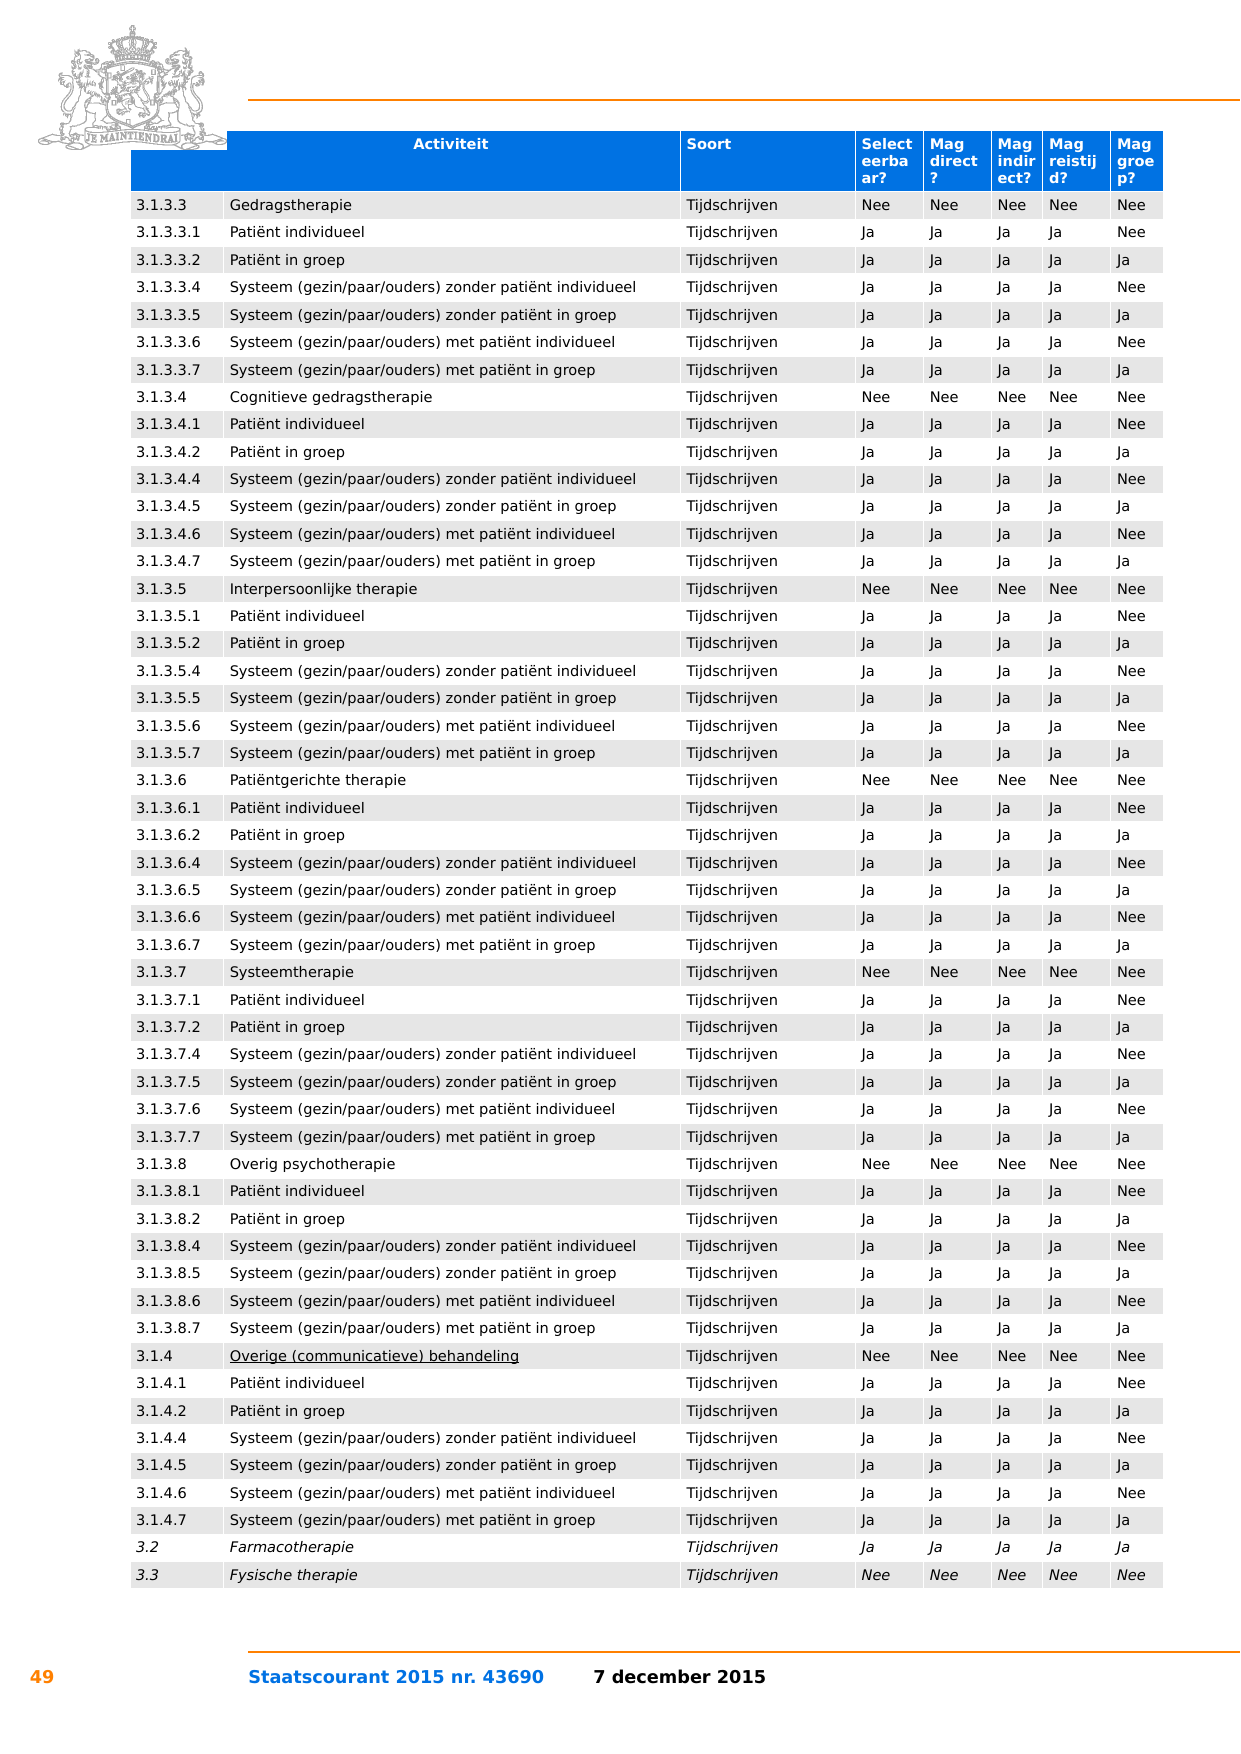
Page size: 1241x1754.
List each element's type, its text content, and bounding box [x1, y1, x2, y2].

table_cell Ja [924, 1261, 991, 1287]
table_cell Ja [1043, 329, 1110, 356]
table_cell Systeem (gezin/paar/ouders) zonder patiënt in groep [224, 494, 680, 520]
table_cell Systeem (gezin/paar/ouders) met patiënt in groep [224, 740, 680, 767]
table_cell Ja [1111, 1124, 1163, 1150]
table_cell Nee [1111, 1233, 1163, 1260]
table_cell Patiënt individueel [224, 603, 680, 629]
table_cell Nee [924, 576, 991, 602]
table_cell Tijdschrijven [681, 1151, 855, 1177]
table_cell Cognitieve gedragstherapie [224, 384, 680, 410]
table_cell Ja [856, 603, 923, 629]
table_cell Tijdschrijven [681, 959, 855, 986]
table_cell Tijdschrijven [681, 1069, 855, 1095]
table_cell Tijdschrijven [681, 795, 855, 821]
table_cell Ja [992, 823, 1042, 849]
table_cell Ja [1111, 439, 1163, 465]
table_cell Nee [924, 1151, 991, 1177]
table_cell Nee [992, 1562, 1042, 1588]
table_cell Ja [1111, 302, 1163, 328]
table_cell Ja [1043, 1398, 1110, 1424]
table_cell Ja [856, 905, 923, 931]
table_cell Ja [992, 220, 1042, 246]
table_cell Ja [924, 220, 991, 246]
table_cell Ja [1111, 631, 1163, 657]
table_cell Nee [1111, 192, 1163, 219]
table_cell Ja [1043, 1069, 1110, 1095]
table_cell Tijdschrijven [681, 220, 855, 246]
table_cell Nee [1111, 521, 1163, 547]
table_cell Ja [856, 549, 923, 575]
table_cell Ja [924, 740, 991, 767]
table_cell 3.1.3.7.1 [131, 987, 223, 1013]
table_cell Systeem (gezin/paar/ouders) zonder patiënt individueel [224, 466, 680, 493]
table_cell Ja [924, 1453, 991, 1479]
table_cell 3.1.3.7.7 [131, 1124, 223, 1150]
table_cell Ja [1043, 1316, 1110, 1342]
table_cell Ja [992, 1179, 1042, 1205]
table_cell Ja [856, 1507, 923, 1534]
table_cell Systeem (gezin/paar/ouders) met patiënt in groep [224, 1316, 680, 1342]
table_cell Ja [1043, 1261, 1110, 1287]
table_cell Systeem (gezin/paar/ouders) zonder patiënt individueel [224, 1425, 680, 1451]
table_cell Patiëntgerichte therapie [224, 768, 680, 794]
table_cell Overig psychotherapie [224, 1151, 680, 1177]
table_cell Tijdschrijven [681, 850, 855, 876]
table_cell Ja [856, 658, 923, 684]
table_cell Nee [992, 192, 1042, 219]
table_cell Ja [1043, 713, 1110, 739]
table_cell Nee [1043, 576, 1110, 602]
table_cell Ja [856, 823, 923, 849]
table_cell Ja [924, 1179, 991, 1205]
table_cell 3.1.4 [131, 1343, 223, 1369]
table_cell 3.1.4.4 [131, 1425, 223, 1451]
table_cell Ja [924, 302, 991, 328]
table_cell Ja [924, 603, 991, 629]
table_cell Tijdschrijven [681, 549, 855, 575]
table_cell Nee [1043, 192, 1110, 219]
table_cell Systeemtherapie [224, 959, 680, 986]
table_cell Ja [856, 357, 923, 383]
table_cell Ja [856, 1480, 923, 1506]
table_cell Ja [856, 521, 923, 547]
table_cell Tijdschrijven [681, 1480, 855, 1506]
table_cell Ja [856, 275, 923, 301]
table_cell Nee [856, 1562, 923, 1588]
table_cell Ja [924, 1096, 991, 1123]
table_cell 3.1.4.6 [131, 1480, 223, 1506]
table_cell Ja [924, 1233, 991, 1260]
table_cell 3.1.3.8.1 [131, 1179, 223, 1205]
table_cell Systeem (gezin/paar/ouders) zonder patiënt individueel [224, 1042, 680, 1068]
table_cell Ja [924, 713, 991, 739]
table_cell Ja [992, 466, 1042, 493]
table_cell Ja [992, 521, 1042, 547]
table_cell Ja [992, 1535, 1042, 1561]
table_cell Nee [1111, 466, 1163, 493]
table_cell Tijdschrijven [681, 823, 855, 849]
table_cell Fysische therapie [224, 1562, 680, 1588]
table_cell Tijdschrijven [681, 685, 855, 712]
table_cell Tijdschrijven [681, 411, 855, 438]
table_cell Ja [924, 1480, 991, 1506]
table_cell Patiënt individueel [224, 220, 680, 246]
table_cell Tijdschrijven [681, 521, 855, 547]
table_cell Ja [856, 1124, 923, 1150]
table_cell Nee [1111, 1562, 1163, 1588]
table_cell Ja [1043, 411, 1110, 438]
table_cell Nee [992, 384, 1042, 410]
table_cell Ja [924, 795, 991, 821]
table_cell Ja [924, 494, 991, 520]
table_cell Systeem (gezin/paar/ouders) zonder patiënt in groep [224, 1453, 680, 1479]
table_cell Nee [992, 768, 1042, 794]
table_cell Nee [1111, 713, 1163, 739]
table_cell 3.1.3.8.6 [131, 1288, 223, 1314]
table_cell Ja [1043, 1233, 1110, 1260]
table_cell Tijdschrijven [681, 494, 855, 520]
table_cell Ja [924, 275, 991, 301]
table_header Mag groep? [1111, 131, 1163, 191]
table_cell Ja [924, 1398, 991, 1424]
table_cell Nee [856, 768, 923, 794]
table_cell Tijdschrijven [681, 1398, 855, 1424]
table_cell Systeem (gezin/paar/ouders) zonder patiënt individueel [224, 658, 680, 684]
table_cell Ja [992, 658, 1042, 684]
table_cell Ja [924, 1425, 991, 1451]
table_cell Ja [924, 1069, 991, 1095]
table_cell Systeem (gezin/paar/ouders) met patiënt individueel [224, 1288, 680, 1314]
table_cell Ja [1111, 1069, 1163, 1095]
table_cell Nee [1111, 658, 1163, 684]
table_cell Nee [1043, 768, 1110, 794]
table_cell Ja [924, 1370, 991, 1397]
table_cell Nee [1111, 959, 1163, 986]
table_cell Tijdschrijven [681, 384, 855, 410]
table_cell Ja [924, 1535, 991, 1561]
table_header Selecteerbaar? [856, 131, 923, 191]
table_cell Patiënt in groep [224, 1398, 680, 1424]
table_cell Tijdschrijven [681, 1562, 855, 1588]
table_cell Patiënt individueel [224, 411, 680, 438]
table_cell Ja [856, 329, 923, 356]
table_cell Tijdschrijven [681, 1014, 855, 1041]
table_cell Ja [992, 439, 1042, 465]
table_cell Nee [1043, 959, 1110, 986]
table_cell Ja [992, 275, 1042, 301]
table_cell Nee [1111, 1179, 1163, 1205]
table_cell Ja [992, 1206, 1042, 1232]
table_cell Tijdschrijven [681, 987, 855, 1013]
table_cell Ja [856, 1042, 923, 1068]
table_cell Patiënt individueel [224, 987, 680, 1013]
table_cell Patiënt in groep [224, 823, 680, 849]
table_cell Systeem (gezin/paar/ouders) zonder patiënt in groep [224, 685, 680, 712]
table_header Mag reistijd? [1043, 131, 1110, 191]
table_cell Ja [1111, 1507, 1163, 1534]
table_cell Ja [1111, 932, 1163, 958]
table_cell 3.1.3.4.5 [131, 494, 223, 520]
table_cell 3.1.3.8.4 [131, 1233, 223, 1260]
table_cell Patiënt in groep [224, 247, 680, 273]
table_cell Ja [1043, 466, 1110, 493]
table_cell Ja [1111, 549, 1163, 575]
table_cell Ja [992, 631, 1042, 657]
table_cell 3.1.3.6.4 [131, 850, 223, 876]
table_cell Ja [1043, 1096, 1110, 1123]
table_cell Nee [924, 1343, 991, 1369]
table_cell Ja [856, 1233, 923, 1260]
table_cell 3.1.3.5 [131, 576, 223, 602]
table_cell Ja [856, 685, 923, 712]
table_cell Ja [924, 850, 991, 876]
table_cell Ja [1111, 1014, 1163, 1041]
table_cell 3.1.3.7 [131, 959, 223, 986]
table_cell 3.1.3.6.5 [131, 877, 223, 903]
table_cell Ja [1043, 1480, 1110, 1506]
table_cell Ja [856, 932, 923, 958]
table_cell Ja [1043, 1507, 1110, 1534]
table_cell Ja [992, 1507, 1042, 1534]
table_cell Ja [992, 850, 1042, 876]
table_cell Ja [992, 932, 1042, 958]
table_cell Tijdschrijven [681, 329, 855, 356]
table_cell Patiënt in groep [224, 1014, 680, 1041]
table_cell Ja [992, 1370, 1042, 1397]
table_cell Ja [856, 795, 923, 821]
table_cell Ja [1043, 631, 1110, 657]
table_cell Tijdschrijven [681, 1124, 855, 1150]
table_cell Ja [1111, 1453, 1163, 1479]
table_cell Tijdschrijven [681, 1535, 855, 1561]
table_cell Tijdschrijven [681, 905, 855, 931]
table_cell Ja [924, 247, 991, 273]
table_cell Ja [992, 1069, 1042, 1095]
table_cell Systeem (gezin/paar/ouders) met patiënt in groep [224, 932, 680, 958]
table_cell Ja [856, 411, 923, 438]
table_cell Ja [856, 987, 923, 1013]
table_cell Ja [1043, 220, 1110, 246]
table_cell Ja [924, 685, 991, 712]
table_cell 3.1.3.3.4 [131, 275, 223, 301]
table_cell Tijdschrijven [681, 466, 855, 493]
table_cell Tijdschrijven [681, 603, 855, 629]
table_cell 3.1.4.5 [131, 1453, 223, 1479]
table_cell Nee [856, 384, 923, 410]
table_cell Ja [856, 1535, 923, 1561]
table_cell Ja [1111, 877, 1163, 903]
table_cell Ja [992, 1233, 1042, 1260]
table_cell Systeem (gezin/paar/ouders) met patiënt in groep [224, 1507, 680, 1534]
table_cell Tijdschrijven [681, 1096, 855, 1123]
table_cell Nee [924, 768, 991, 794]
table_cell Ja [992, 1398, 1042, 1424]
table_cell Ja [1111, 823, 1163, 849]
table_cell Ja [1111, 247, 1163, 273]
table_cell Farmacotherapie [224, 1535, 680, 1561]
table_cell Nee [1043, 1151, 1110, 1177]
table_cell Ja [924, 411, 991, 438]
table_cell Ja [1111, 357, 1163, 383]
table_cell 3.1.3.4.6 [131, 521, 223, 547]
table_cell Ja [1111, 494, 1163, 520]
table_cell Ja [856, 1206, 923, 1232]
table_cell Nee [1111, 768, 1163, 794]
table_cell Ja [856, 877, 923, 903]
table_cell Gedragstherapie [224, 192, 680, 219]
table_cell Ja [924, 466, 991, 493]
table_cell Systeem (gezin/paar/ouders) met patiënt in groep [224, 357, 680, 383]
table_cell Systeem (gezin/paar/ouders) met patiënt in groep [224, 1124, 680, 1150]
table_cell Ja [992, 1014, 1042, 1041]
table_cell 3.1.3.3 [131, 192, 223, 219]
picture [38, 25, 227, 150]
table_cell Patiënt individueel [224, 1370, 680, 1397]
table_cell Tijdschrijven [681, 713, 855, 739]
table_cell Systeem (gezin/paar/ouders) met patiënt individueel [224, 329, 680, 356]
table_cell Patiënt in groep [224, 439, 680, 465]
table_cell Tijdschrijven [681, 1233, 855, 1260]
table_cell Ja [856, 1370, 923, 1397]
table_cell Ja [856, 1453, 923, 1479]
table_cell Ja [856, 1288, 923, 1314]
table_cell Systeem (gezin/paar/ouders) met patiënt in groep [224, 549, 680, 575]
table_cell 3.3 [131, 1562, 223, 1588]
table_cell Ja [1111, 1206, 1163, 1232]
table_cell 3.1.3.6 [131, 768, 223, 794]
table_cell Nee [1111, 850, 1163, 876]
table_cell Tijdschrijven [681, 740, 855, 767]
table_cell Patiënt in groep [224, 1206, 680, 1232]
table_cell Ja [992, 411, 1042, 438]
table_cell Ja [1111, 1398, 1163, 1424]
table_cell Ja [924, 1206, 991, 1232]
table_cell Ja [1043, 1453, 1110, 1479]
table_cell Tijdschrijven [681, 247, 855, 273]
table_cell 3.1.3.4.4 [131, 466, 223, 493]
table_cell Ja [1043, 932, 1110, 958]
table_cell Ja [924, 1507, 991, 1534]
table_cell 3.1.3.8.7 [131, 1316, 223, 1342]
table_cell Ja [1043, 850, 1110, 876]
table_cell Ja [992, 1124, 1042, 1150]
table_cell Nee [1111, 1480, 1163, 1506]
table_cell Nee [1111, 1042, 1163, 1068]
table_cell 3.1.3.5.6 [131, 713, 223, 739]
table_cell Ja [856, 247, 923, 273]
table_cell Tijdschrijven [681, 1206, 855, 1232]
table_cell Ja [924, 823, 991, 849]
table_cell Ja [1043, 795, 1110, 821]
table_cell 3.1.4.7 [131, 1507, 223, 1534]
table_cell Nee [1111, 1425, 1163, 1451]
table_cell 3.1.3.4 [131, 384, 223, 410]
table_cell Nee [856, 1343, 923, 1369]
table_cell Ja [1043, 1042, 1110, 1068]
table_cell 3.1.3.3.2 [131, 247, 223, 273]
table_cell Ja [856, 1179, 923, 1205]
table_cell Ja [992, 494, 1042, 520]
table_cell Ja [992, 685, 1042, 712]
table_cell 3.1.3.5.4 [131, 658, 223, 684]
table_cell Systeem (gezin/paar/ouders) met patiënt individueel [224, 1480, 680, 1506]
table_header Mag direct? [924, 131, 991, 191]
table_cell Ja [1043, 987, 1110, 1013]
table_cell Tijdschrijven [681, 302, 855, 328]
table_cell Ja [992, 987, 1042, 1013]
table_cell Ja [856, 850, 923, 876]
table_cell Nee [1111, 411, 1163, 438]
table_cell 3.2 [131, 1535, 223, 1561]
table_cell Nee [1111, 1343, 1163, 1369]
table_cell Systeem (gezin/paar/ouders) zonder patiënt in groep [224, 1261, 680, 1287]
table_cell Ja [1043, 823, 1110, 849]
table_cell Nee [1111, 1096, 1163, 1123]
table_cell Patiënt individueel [224, 1179, 680, 1205]
table_cell Ja [992, 905, 1042, 931]
table_cell Tijdschrijven [681, 576, 855, 602]
table_cell Nee [1111, 384, 1163, 410]
table_cell Ja [992, 1453, 1042, 1479]
table_cell Tijdschrijven [681, 877, 855, 903]
table_cell Systeem (gezin/paar/ouders) zonder patiënt in groep [224, 302, 680, 328]
table_cell Ja [856, 1398, 923, 1424]
table_cell 3.1.3.4.7 [131, 549, 223, 575]
table_header Mag indirect? [992, 131, 1042, 191]
table_cell Ja [992, 247, 1042, 273]
table_cell Nee [1111, 905, 1163, 931]
table_cell 3.1.3.6.1 [131, 795, 223, 821]
table_cell Patiënt in groep [224, 631, 680, 657]
table_cell Ja [856, 1261, 923, 1287]
table_cell Systeem (gezin/paar/ouders) met patiënt individueel [224, 1096, 680, 1123]
table_header Soort [681, 131, 855, 191]
table_cell Ja [992, 329, 1042, 356]
table_cell Nee [992, 959, 1042, 986]
table_cell Ja [856, 439, 923, 465]
table_cell Ja [924, 987, 991, 1013]
table_cell Nee [856, 959, 923, 986]
table_cell Systeem (gezin/paar/ouders) met patiënt individueel [224, 905, 680, 931]
table_cell Nee [1111, 1288, 1163, 1314]
table_cell Nee [1111, 576, 1163, 602]
table_cell Ja [992, 302, 1042, 328]
table_cell Interpersoonlijke therapie [224, 576, 680, 602]
table_cell Ja [1043, 275, 1110, 301]
table_cell Tijdschrijven [681, 1507, 855, 1534]
table_cell Nee [856, 576, 923, 602]
table_cell Ja [856, 302, 923, 328]
table_cell Ja [924, 1042, 991, 1068]
table_cell Ja [924, 1288, 991, 1314]
table_cell 3.1.4.2 [131, 1398, 223, 1424]
table_cell Ja [856, 1316, 923, 1342]
table_cell Ja [856, 713, 923, 739]
table_cell 3.1.3.5.5 [131, 685, 223, 712]
table_cell Ja [992, 603, 1042, 629]
table_cell Nee [924, 1562, 991, 1588]
table_cell Ja [1043, 357, 1110, 383]
table_cell Tijdschrijven [681, 357, 855, 383]
table_cell Ja [992, 795, 1042, 821]
table_cell Tijdschrijven [681, 1288, 855, 1314]
table_cell Ja [856, 1096, 923, 1123]
table_cell Systeem (gezin/paar/ouders) zonder patiënt individueel [224, 1233, 680, 1260]
table_cell Tijdschrijven [681, 275, 855, 301]
table_cell Tijdschrijven [681, 192, 855, 219]
table_cell Nee [1111, 275, 1163, 301]
table_cell Ja [856, 1069, 923, 1095]
table_cell 3.1.4.1 [131, 1370, 223, 1397]
table_cell Tijdschrijven [681, 1343, 855, 1369]
table_cell Tijdschrijven [681, 768, 855, 794]
table_cell 3.1.3.3.5 [131, 302, 223, 328]
table_cell Tijdschrijven [681, 658, 855, 684]
table_cell Ja [924, 521, 991, 547]
table_cell Ja [992, 713, 1042, 739]
table_cell Ja [1043, 494, 1110, 520]
table_cell Ja [992, 1425, 1042, 1451]
table_cell Ja [1043, 247, 1110, 273]
table_cell 3.1.3.7.2 [131, 1014, 223, 1041]
table_cell Ja [856, 220, 923, 246]
table_cell Ja [924, 1124, 991, 1150]
table_cell Ja [1043, 1535, 1110, 1561]
table_cell Ja [1043, 1014, 1110, 1041]
table_cell Nee [992, 576, 1042, 602]
table_cell Nee [924, 959, 991, 986]
table_cell Overige (communicatieve) behandeling [224, 1343, 680, 1369]
table_cell Nee [856, 1151, 923, 1177]
table_cell Ja [856, 466, 923, 493]
table_cell Systeem (gezin/paar/ouders) zonder patiënt individueel [224, 275, 680, 301]
table_cell Ja [856, 1425, 923, 1451]
table_cell Ja [1043, 603, 1110, 629]
table_cell Nee [1111, 1370, 1163, 1397]
table_cell Ja [856, 494, 923, 520]
table_cell 3.1.3.3.6 [131, 329, 223, 356]
table_cell 3.1.3.7.5 [131, 1069, 223, 1095]
table_cell Tijdschrijven [681, 932, 855, 958]
table_cell 3.1.3.8.5 [131, 1261, 223, 1287]
table_header Activiteit [131, 131, 680, 191]
table_cell Ja [992, 1261, 1042, 1287]
table_cell Nee [1111, 795, 1163, 821]
table_cell Ja [1043, 549, 1110, 575]
table_cell 3.1.3.8 [131, 1151, 223, 1177]
table_cell Nee [1043, 1562, 1110, 1588]
table_cell Ja [924, 631, 991, 657]
table_cell Ja [924, 1316, 991, 1342]
table_cell Ja [992, 1480, 1042, 1506]
table_cell Nee [1111, 220, 1163, 246]
table_cell Nee [992, 1343, 1042, 1369]
table_cell Systeem (gezin/paar/ouders) met patiënt individueel [224, 521, 680, 547]
table_cell Ja [1043, 905, 1110, 931]
table_cell Patiënt individueel [224, 795, 680, 821]
table_cell Tijdschrijven [681, 439, 855, 465]
table_cell 3.1.3.4.2 [131, 439, 223, 465]
table_cell Systeem (gezin/paar/ouders) zonder patiënt individueel [224, 850, 680, 876]
table_cell Ja [1043, 302, 1110, 328]
table_cell Ja [1111, 740, 1163, 767]
table_cell Ja [992, 1096, 1042, 1123]
table_cell Ja [992, 877, 1042, 903]
table_cell Tijdschrijven [681, 1453, 855, 1479]
table_cell Ja [856, 740, 923, 767]
table_cell Tijdschrijven [681, 1179, 855, 1205]
table_cell Systeem (gezin/paar/ouders) zonder patiënt in groep [224, 877, 680, 903]
table_cell Ja [992, 357, 1042, 383]
table_cell Nee [1111, 987, 1163, 1013]
table_cell Ja [924, 658, 991, 684]
table_cell Ja [992, 1042, 1042, 1068]
table_cell Ja [1043, 658, 1110, 684]
table_cell Ja [992, 740, 1042, 767]
table_cell Ja [924, 357, 991, 383]
table_cell Systeem (gezin/paar/ouders) zonder patiënt in groep [224, 1069, 680, 1095]
table_cell 3.1.3.6.6 [131, 905, 223, 931]
table_cell Nee [1043, 1343, 1110, 1369]
table_cell Nee [1111, 603, 1163, 629]
table_cell Ja [1043, 685, 1110, 712]
table_cell Ja [1043, 740, 1110, 767]
table_cell 3.1.3.7.4 [131, 1042, 223, 1068]
table_cell 3.1.3.3.1 [131, 220, 223, 246]
table_cell Ja [1111, 1261, 1163, 1287]
table_cell Nee [992, 1151, 1042, 1177]
table_cell Ja [924, 932, 991, 958]
table_cell Nee [1111, 329, 1163, 356]
table_cell Tijdschrijven [681, 1370, 855, 1397]
table_cell Tijdschrijven [681, 1261, 855, 1287]
table_cell 3.1.3.4.1 [131, 411, 223, 438]
table_cell 3.1.3.5.1 [131, 603, 223, 629]
table_cell Ja [992, 1316, 1042, 1342]
table_cell Ja [1111, 685, 1163, 712]
table_cell Tijdschrijven [681, 1425, 855, 1451]
table_cell Ja [1043, 521, 1110, 547]
table_cell Ja [924, 439, 991, 465]
table_cell Ja [856, 631, 923, 657]
table_cell 3.1.3.8.2 [131, 1206, 223, 1232]
table_cell Ja [1043, 1206, 1110, 1232]
table_cell 3.1.3.5.2 [131, 631, 223, 657]
table_cell Nee [1043, 384, 1110, 410]
table_cell Ja [1043, 1124, 1110, 1150]
table_cell 3.1.3.7.6 [131, 1096, 223, 1123]
table_cell Ja [1043, 877, 1110, 903]
table_cell Tijdschrijven [681, 1042, 855, 1068]
table_cell Systeem (gezin/paar/ouders) met patiënt individueel [224, 713, 680, 739]
table_cell Ja [924, 1014, 991, 1041]
table_cell 3.1.3.6.2 [131, 823, 223, 849]
table_cell Nee [924, 192, 991, 219]
table_cell Ja [924, 329, 991, 356]
table_cell Ja [924, 877, 991, 903]
table_cell Nee [924, 384, 991, 410]
table_cell Nee [856, 192, 923, 219]
table_cell Ja [1111, 1316, 1163, 1342]
table_cell Ja [992, 549, 1042, 575]
table_cell Tijdschrijven [681, 631, 855, 657]
table_cell Ja [856, 1014, 923, 1041]
table_cell Ja [1043, 439, 1110, 465]
table_cell Ja [1043, 1288, 1110, 1314]
table_cell Ja [1111, 1535, 1163, 1561]
table_cell Ja [992, 1288, 1042, 1314]
table_cell 3.1.3.3.7 [131, 357, 223, 383]
table_cell Ja [1043, 1179, 1110, 1205]
table_cell Ja [1043, 1370, 1110, 1397]
table_cell 3.1.3.5.7 [131, 740, 223, 767]
table_cell Tijdschrijven [681, 1316, 855, 1342]
table_cell 3.1.3.6.7 [131, 932, 223, 958]
table_cell Ja [924, 549, 991, 575]
table_cell Ja [1043, 1425, 1110, 1451]
table_cell Nee [1111, 1151, 1163, 1177]
table_cell Ja [924, 905, 991, 931]
